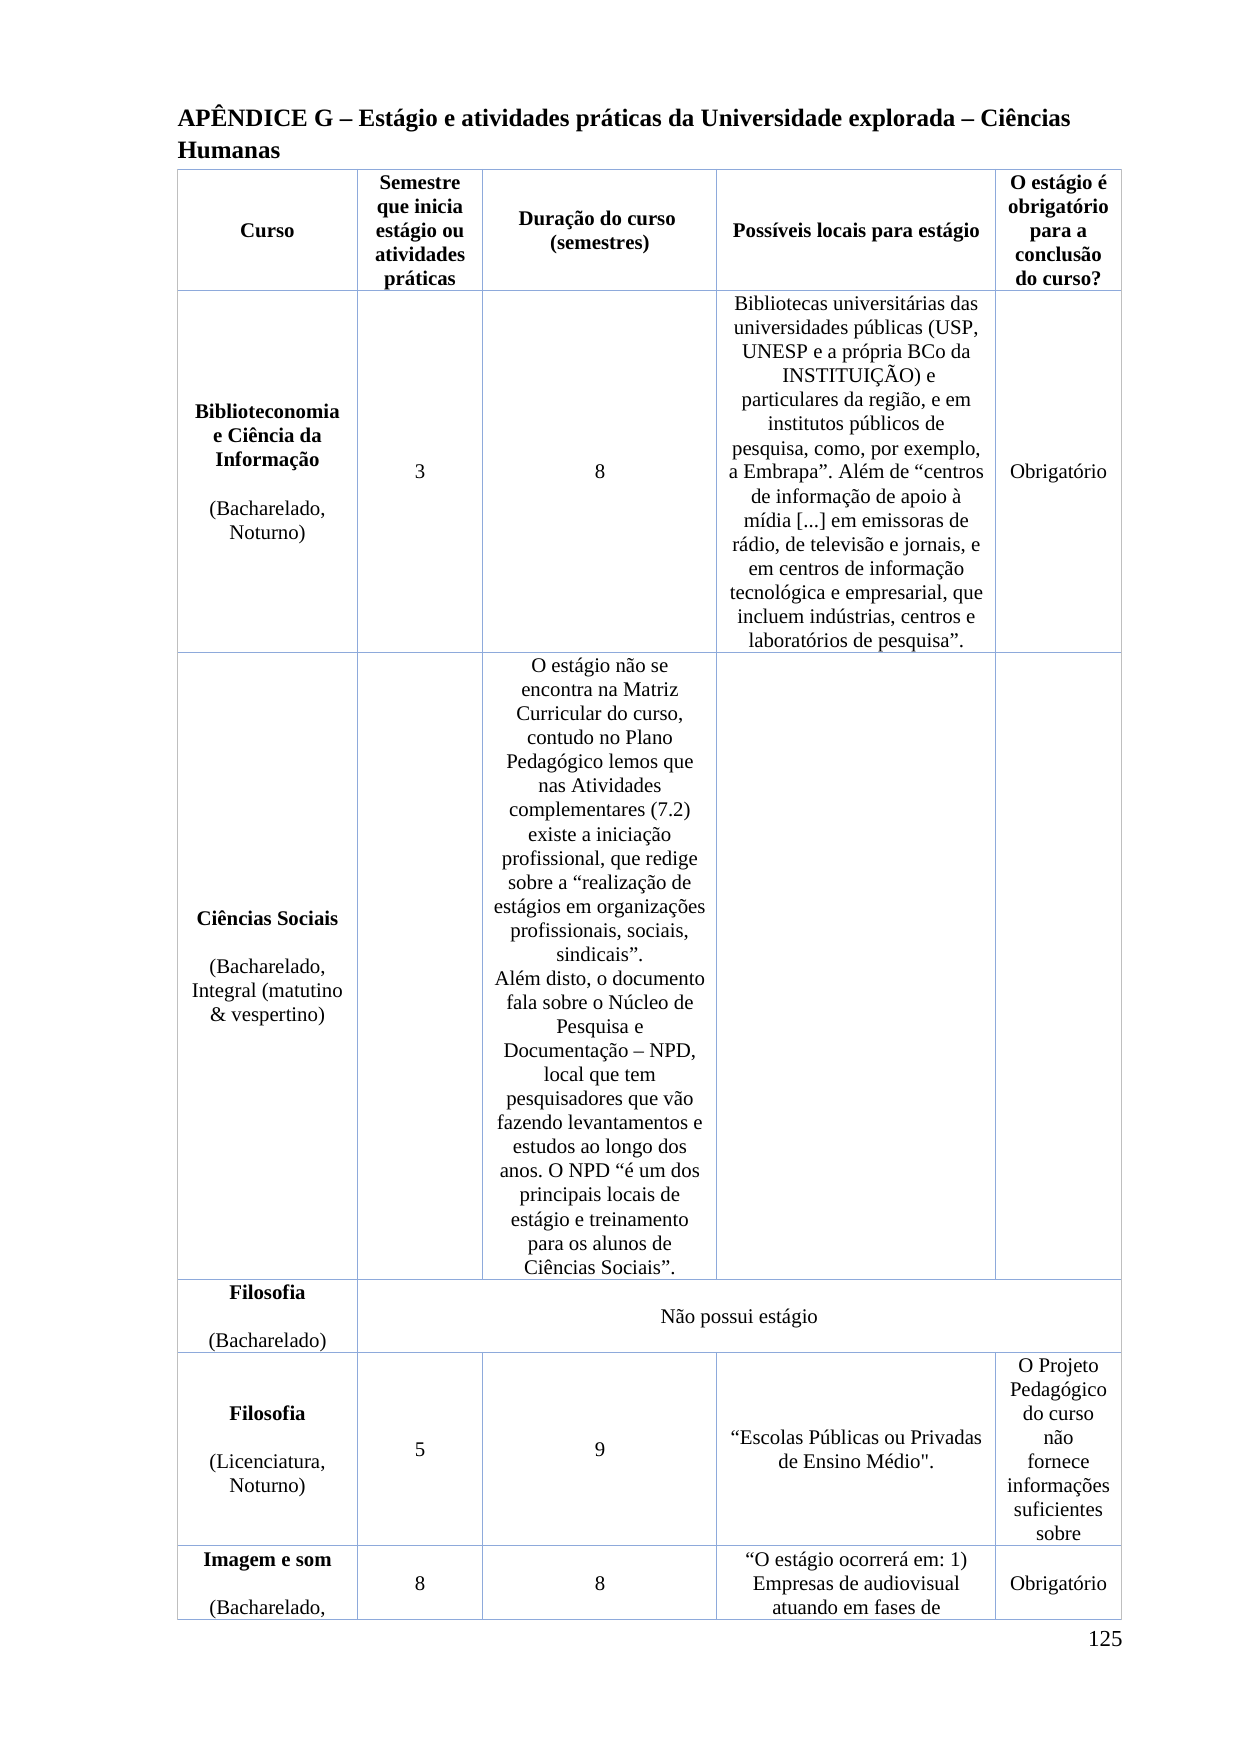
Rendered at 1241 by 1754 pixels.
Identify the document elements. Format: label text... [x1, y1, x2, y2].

table_cell “Escolas Públicas ou Privadas de Ensino Médio". [717, 1353, 995, 1545]
table_cell [717, 653, 995, 1279]
table_cell O Projeto Pedagógico do curso não fornece informações suficientes sobre [996, 1353, 1121, 1545]
table_cell Obrigatório [996, 1546, 1121, 1619]
table_cell Ciências Sociais (Bacharelado, Integral (matutino & vespertino) [178, 653, 357, 1279]
table_cell 8 [483, 291, 716, 652]
table_header Duração do curso (semestres) [483, 170, 716, 290]
table_cell Filosofia (Licenciatura, Noturno) [178, 1353, 357, 1545]
table_cell 5 [358, 1353, 482, 1545]
subtitle APÊNDICE G – Estágio e atividades práticas da Universidade explorada – Ciências Humanas [177, 103, 1122, 164]
table_cell 8 [358, 1546, 482, 1619]
table_cell [358, 653, 482, 1279]
table_header Semestre que inicia estágio ou atividades práticas [358, 170, 482, 290]
table_cell Bibliotecas universitárias das universidades públicas (USP, UNESP e a própria BCo da INSTITUIÇÃO) e particulares da região, e em institutos públicos de pesquisa, como, por exemplo, a Embrapa”. Além de “centros de informação de apoio à mídia [...] em emissoras de rádio, de televisão e jornais, e em centros de informação tecnológica e empresarial, que incluem indústrias, centros e laboratórios de pesquisa”. [717, 291, 995, 652]
table_cell Filosofia (Bacharelado) [178, 1280, 357, 1352]
table_cell “O estágio ocorrerá em: 1) Empresas de audiovisual atuando em fases de [717, 1546, 995, 1619]
table_header Curso [178, 170, 357, 290]
table_cell Imagem e som (Bacharelado, [178, 1546, 357, 1619]
table_cell Obrigatório [996, 291, 1121, 652]
table_header O estágio é obrigatório para a conclusão do curso? [996, 170, 1121, 290]
table_cell 9 [483, 1353, 716, 1545]
table_cell Não possui estágio [358, 1280, 1121, 1352]
table_cell Biblioteconomia e Ciência da Informação (Bacharelado, Noturno) [178, 291, 357, 652]
table_cell [996, 653, 1121, 1279]
table_cell O estágio não se encontra na Matriz Curricular do curso, contudo no Plano Pedagógico lemos que nas Atividades complementares (7.2) existe a iniciação profissional, que redige sobre a “realização de estágios em organizações profissionais, sociais, sindicais”. Além disto, o documento fala sobre o Núcleo de Pesquisa e Documentação – NPD, local que tem pesquisadores que vão fazendo levantamentos e estudos ao longo dos anos. O NPD “é um dos principais locais de estágio e treinamento para os alunos de Ciências Sociais”. [483, 653, 716, 1279]
table_cell 3 [358, 291, 482, 652]
table_header Possíveis locais para estágio [717, 170, 995, 290]
table_cell 8 [483, 1546, 716, 1619]
